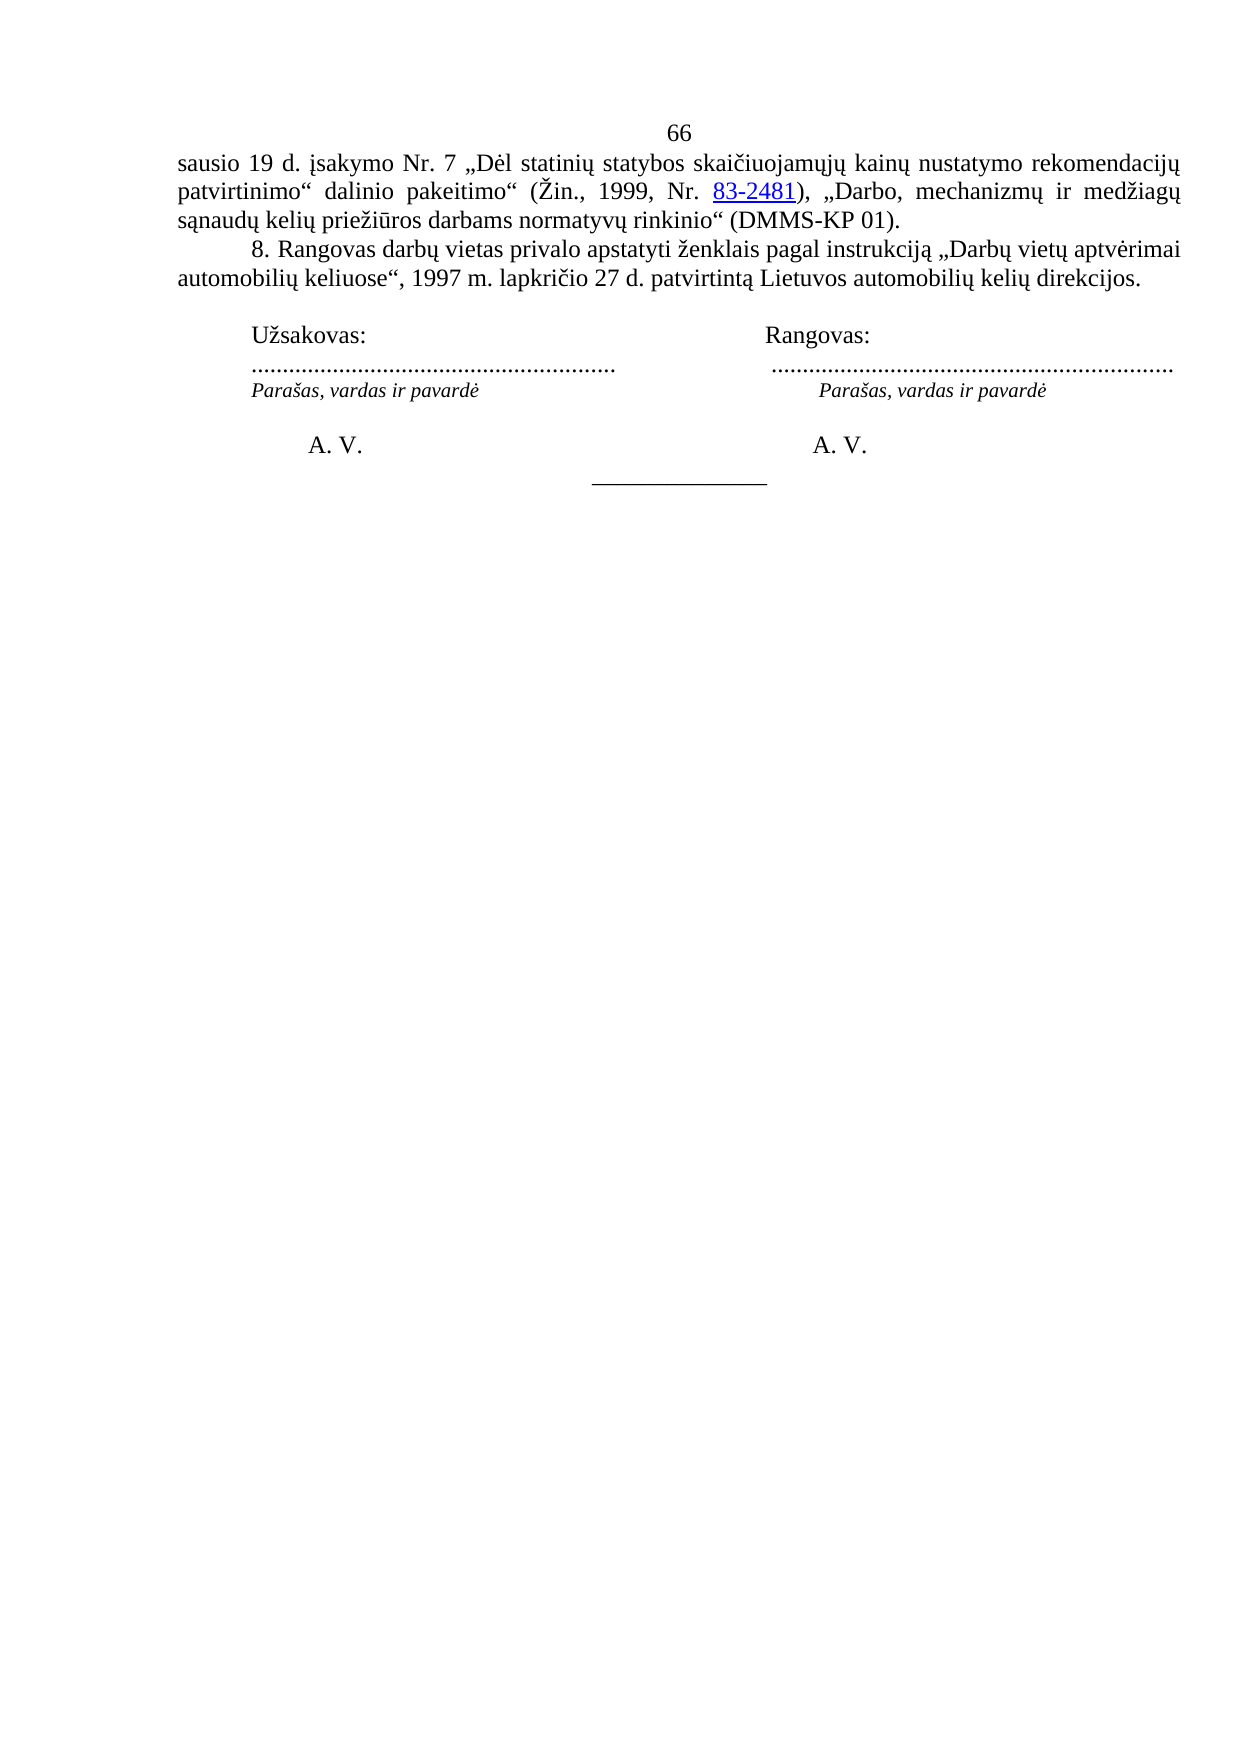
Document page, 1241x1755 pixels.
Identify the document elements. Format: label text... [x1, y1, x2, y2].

text sausio 19 d. įsakymo Nr. 7 „Dėl statinių statybos skaičiuojamųjų kainų nustatymo rekomendacijų patvirtinimo“ dalinio pakeitimo“ (Žin., 1999, Nr. 83-2481), „Darbo, mechanizmų ir medžiagų sąnaudų kelių priežiūros darbams normatyvų rinkinio“ (DMMS-KP 01). [177, 148, 1181, 234]
text Parašas, vardas ir pavardė Parašas, vardas ir pavardė [177, 378, 1181, 402]
text A. V. A. V. [177, 430, 1181, 459]
text ______________ [177, 459, 1181, 488]
text Užsakovas: Rangovas: [177, 320, 1181, 349]
text 8. Rangovas darbų vietas privalo apstatyti ženklais pagal instrukciją „Darbų vietų aptvėrimai automobilių keliuose“, 1997 m. lapkričio 27 d. patvirtintą Lietuvos automobilių kelių direkcijos. [177, 234, 1181, 291]
